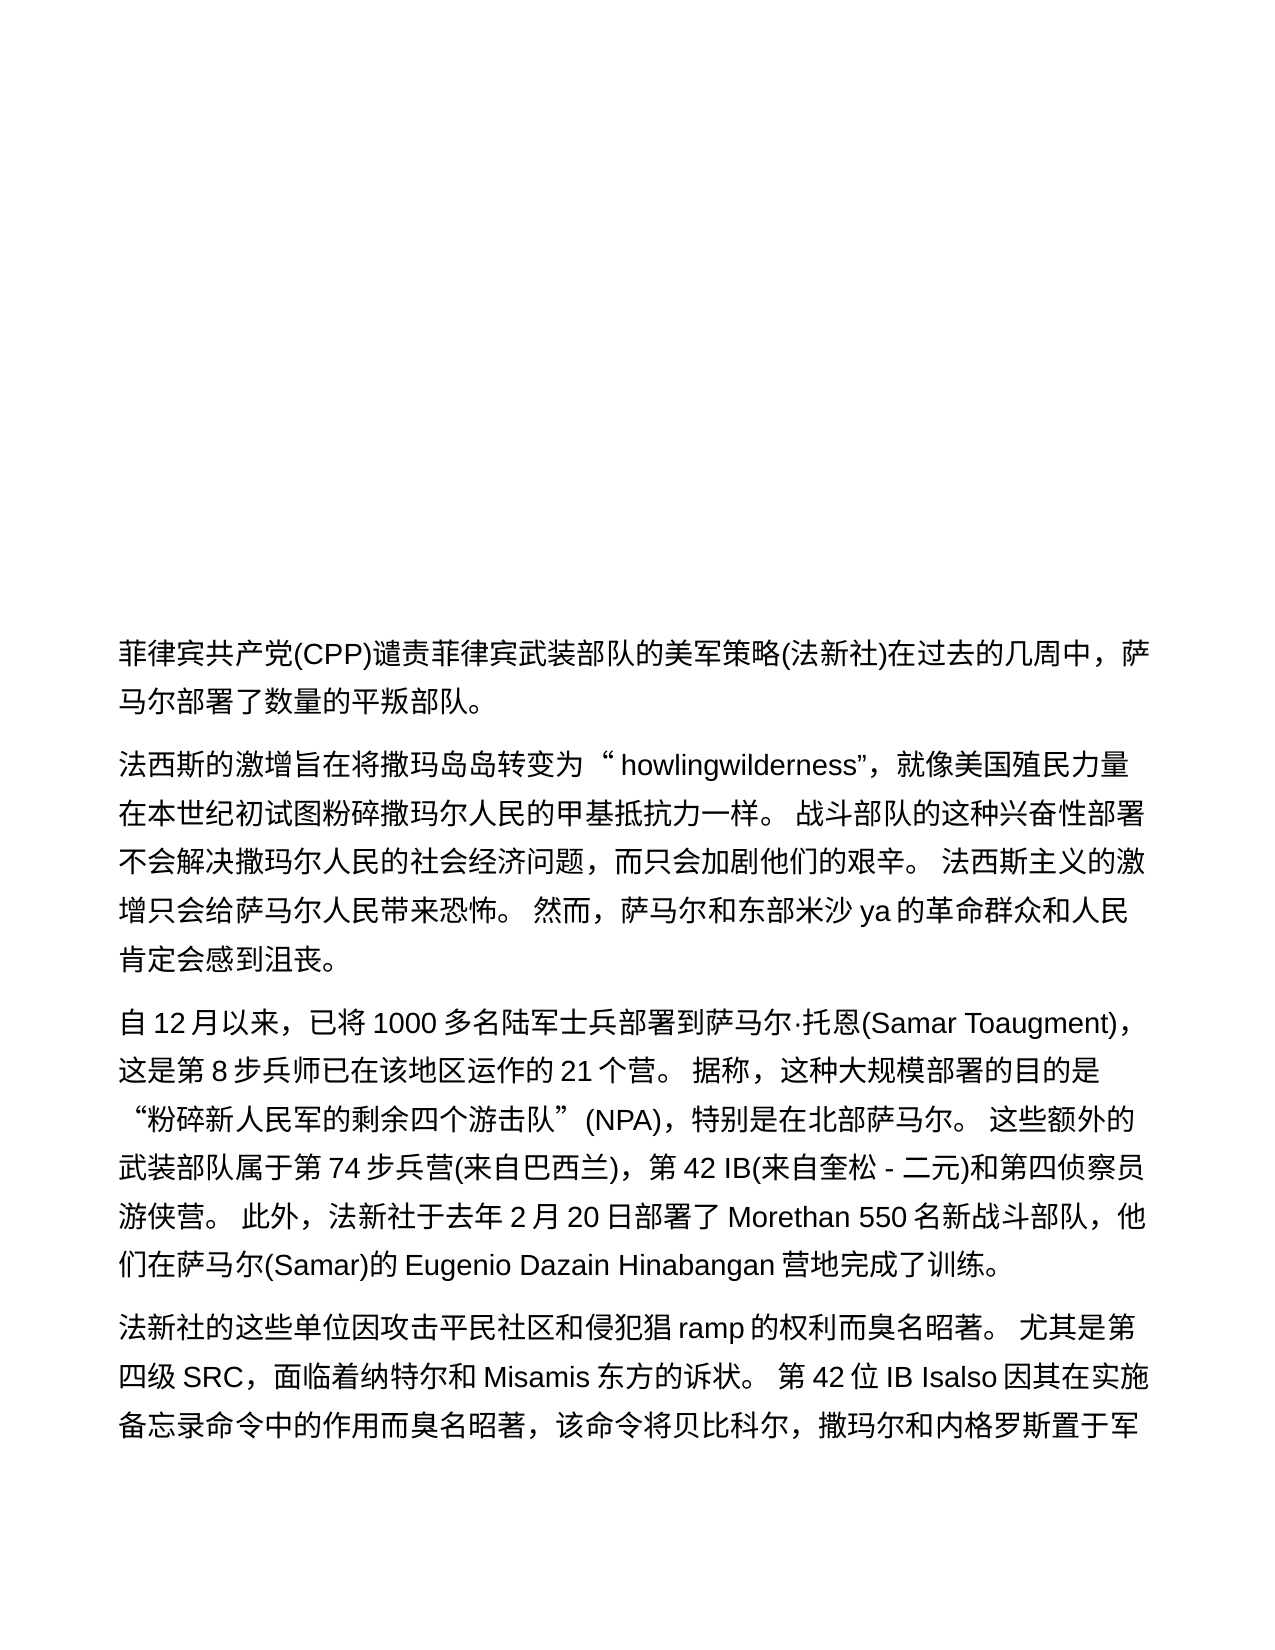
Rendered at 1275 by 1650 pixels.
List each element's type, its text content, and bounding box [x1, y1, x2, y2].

text 法新社的这些单位因攻击平民社区和侵犯猖ramp的权利而臭名昭著。 尤其是第四级SRC，面临着纳特尔和Misamis东方的诉状。 第42位IB Isalso因其在实施备忘录命令中的作用而臭名昭著，该命令将贝比科尔，撒玛尔和内格罗斯置于军 [118, 1305, 1157, 1444]
text 菲律宾共产党(CPP)谴责菲律宾武装部队的美军策略(法新社)在过去的几周中，萨马尔部署了数量的平叛部队。 [118, 118, 1157, 721]
text 自12月以来，已将1000多名陆军士兵部署到萨马尔·托恩(Samar Toaugment)，这是第8步兵师已在该地区运作的21个营。 据称，这种大规模部署的目的是“粉碎新人民军的剩余四个游击队”(NPA)，特别是在北部萨马尔。 这些额外的武装部队属于第74步兵营(来自巴西兰)，第42 IB(来自奎松 - 二元)和第四侦察员游侠营。 此外，法新社于去年2月20日部署了Morethan 550名新战斗部队，他们在萨马尔(Samar)的Eugenio Dazain Hinabangan营地完成了训练。 [118, 999, 1157, 1284]
text 法西斯的激增旨在将撒玛岛岛转变为“ howlingwilderness”，就像美国殖民力量在本世纪初试图粉碎撒玛尔人民的甲基抵抗力一样。 战斗部队的这种兴奋性部署不会解决撒玛尔人民的社会经济问题，而只会加剧他们的艰辛。 法西斯主义的激增只会给萨马尔人民带来恐怖。 然而，萨马尔和东部米沙ya的革命群众和人民肯定会感到沮丧。 [118, 742, 1157, 978]
